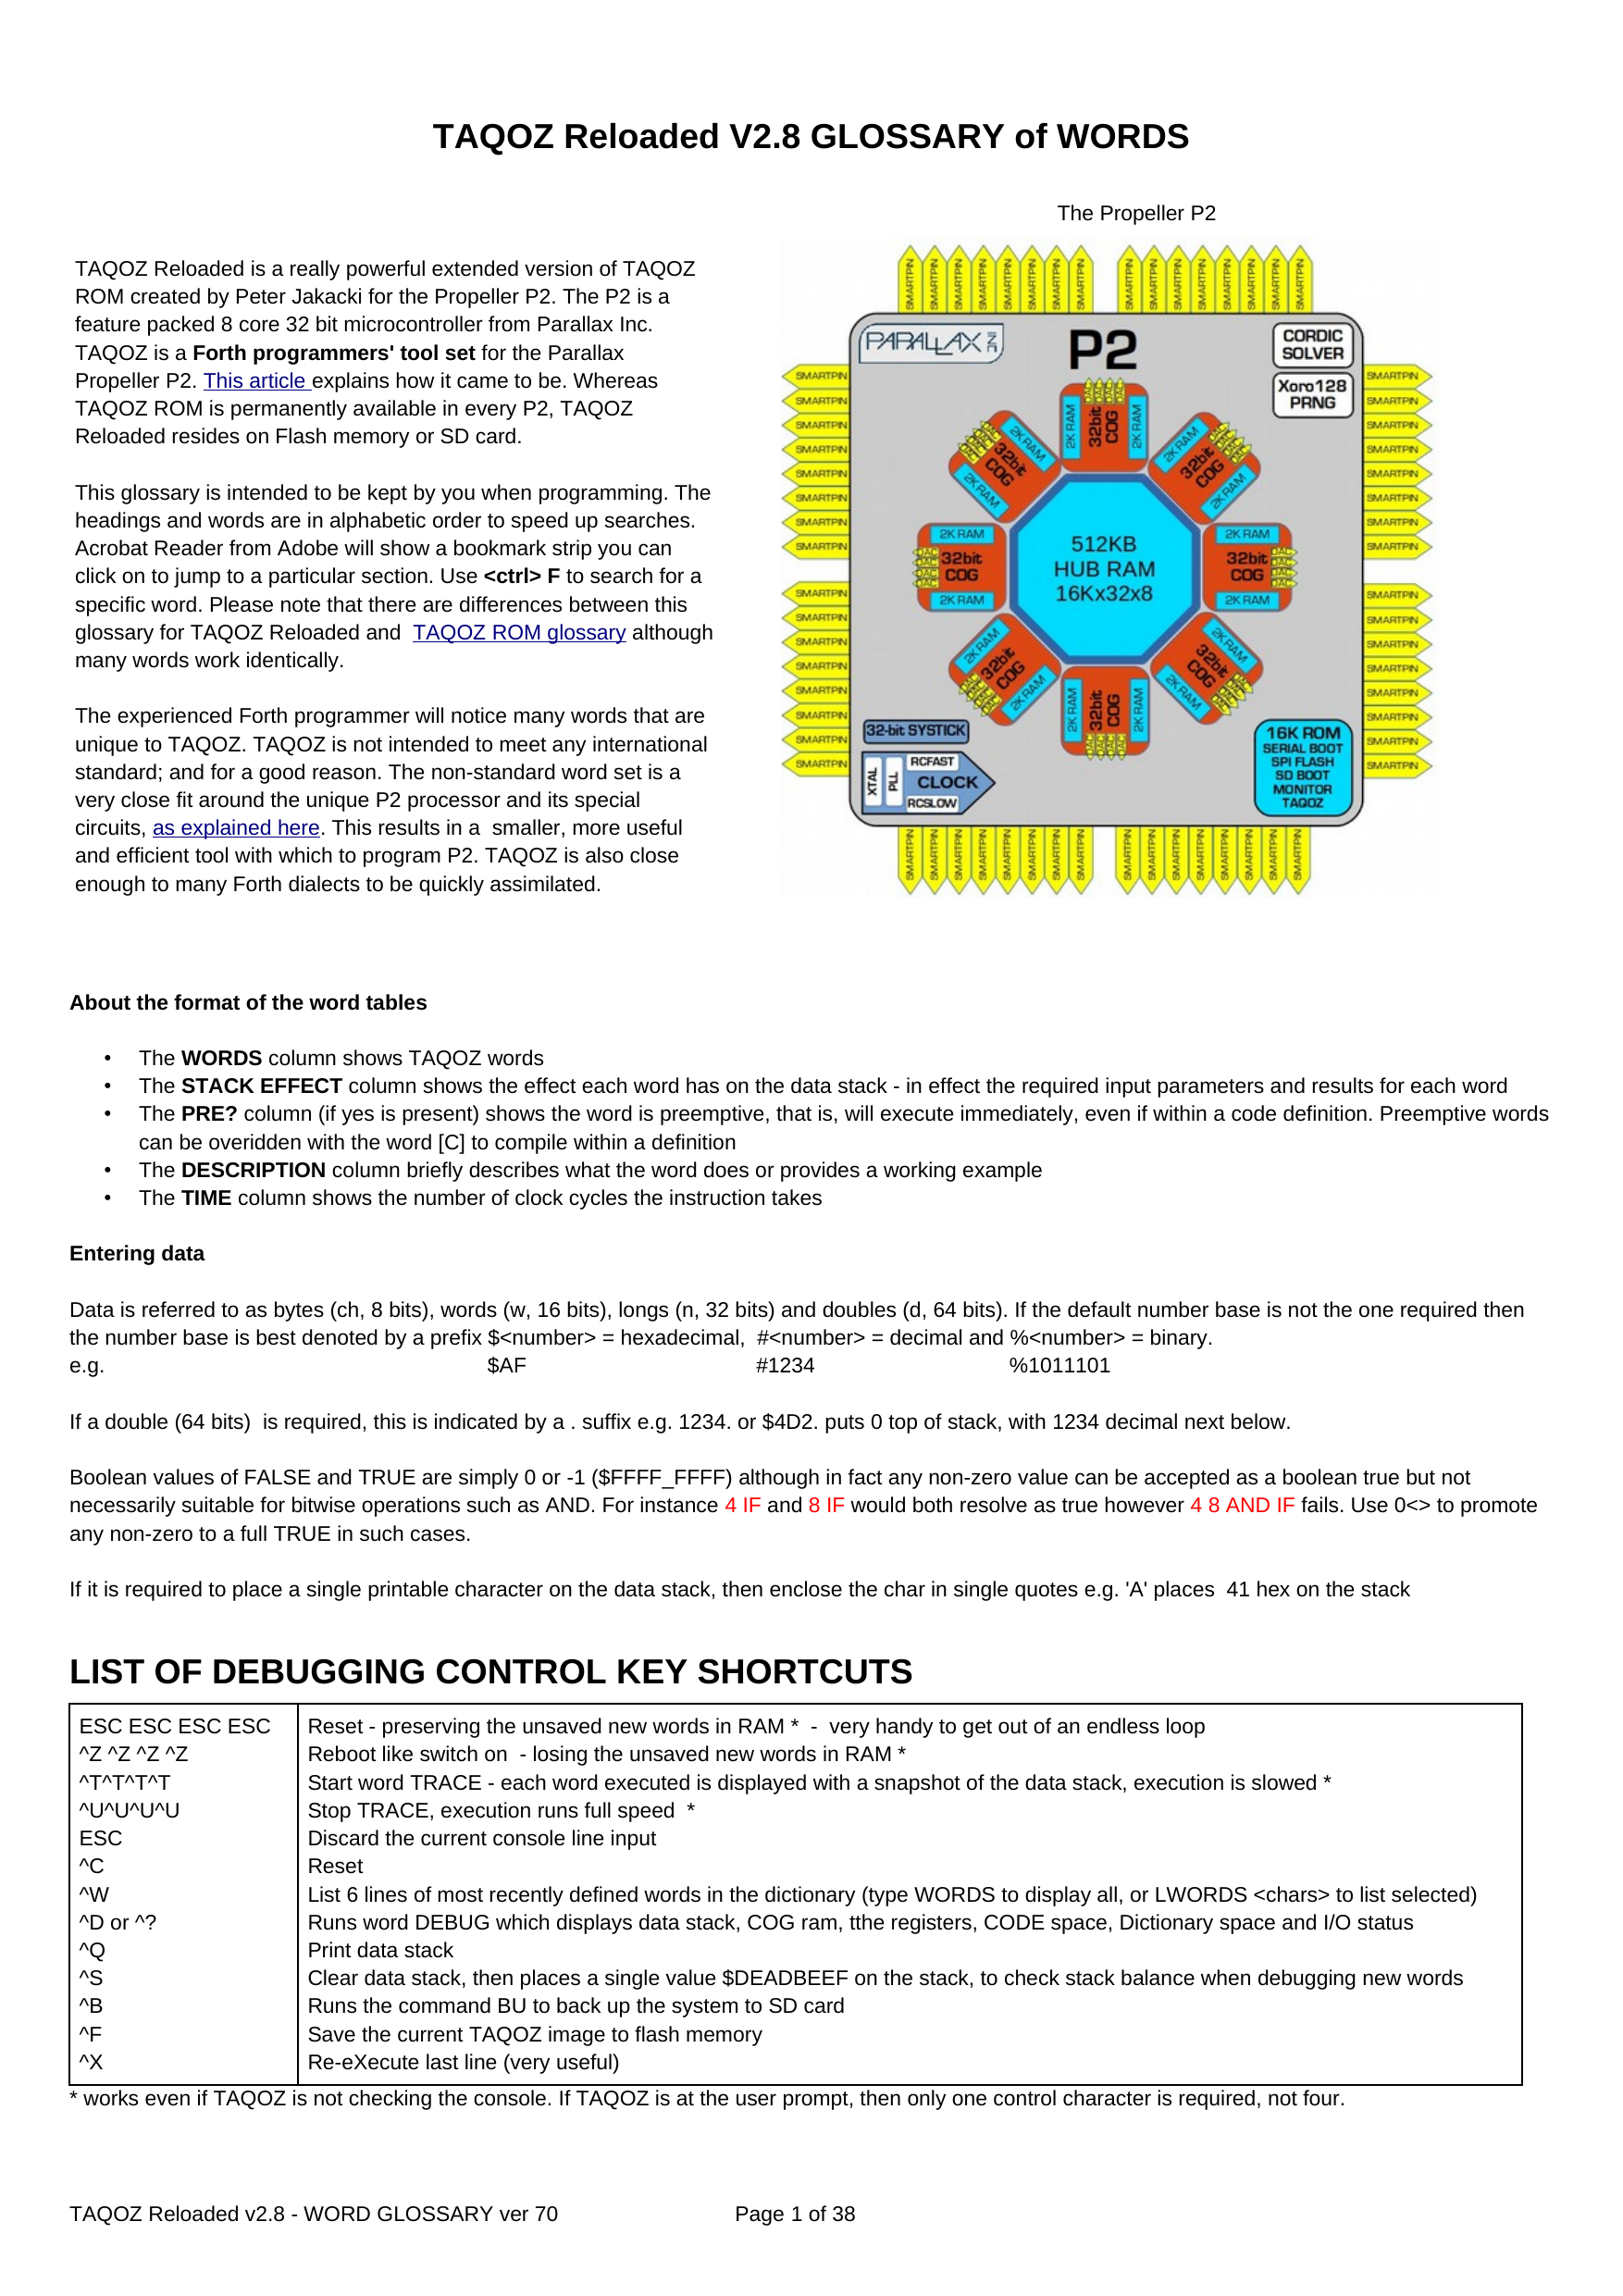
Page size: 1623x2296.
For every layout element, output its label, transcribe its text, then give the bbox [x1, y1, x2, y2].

list The PRE? column (if yes is present) shows the word is preemptive, that is, will execute immediately, even if within a code definition. Preemptive words can be overidden with the word [C] to compile within a definition [104, 1101, 1554, 1154]
subtitle LIST OF DEBUGGING CONTROL KEY SHORTCUTS [69, 1651, 1554, 1691]
text * works even if TAQOZ is not checking the console. If TAQOZ is at the user prompt, then only one control character is required, not four. [69, 2086, 1554, 2110]
text Boolean values of FALSE and TRUE are simply 0 or -1 ($FFFF_FFFF) although in fact any non-zero value can be accepted as a boolean true but not necessarily suitable for bitwise operations such as AND. For instance 4 IF and 8 IF would both resolve as true however 4 8 AND IF fails. Use 0<> to promote any non-zero to a full TRUE in such cases. [69, 1465, 1554, 1545]
text About the format of the word tables [69, 989, 1554, 1014]
table_header The Propeller P2 [720, 195, 1554, 934]
table_header Reset - preserving the unsaved new words in RAM * - very handy to get out of an endless loop Reboot like switch on - losing the unsaved new words in RAM * Start word TRACE - each word executed is displayed with a snapshot of the data stack, execution is slowed * Stop TRACE, execution runs full speed * Discard the current console line input Reset List 6 lines of most recently defined words in the dictionary (type WORDS to display all, or LWORDS <chars> to list selected) Runs word DEBUG which displays data stack, COG ram, tthe registers, CODE space, Dictionary space and I/O status Print data stack Clear data stack, then places a single value $DEADBEEF on the stack, to check stack balance when debugging new words Runs the command BU to back up the system to SD card Save the current TAQOZ image to flash memory Re-eXecute last line (very useful) [299, 1705, 1521, 2084]
subtitle TAQOZ Reloaded V2.8 GLOSSARY of WORDS [69, 116, 1554, 155]
table_header ESC ESC ESC ESC ^Z ^Z ^Z ^Z ^T^T^T^T ^U^U^U^U ESC ^C ^W ^D or ^? ^Q ^S ^B ^F ^X [70, 1705, 297, 2084]
text e.g. $AF #1234 %1011101 [69, 1353, 1554, 1378]
text Entering data [69, 1241, 1554, 1266]
picture [780, 237, 1440, 898]
list The STACK EFFECT column shows the effect each word has on the data stack - in effect the required input parameters and results for each word [104, 1074, 1554, 1098]
list The DESCRIPTION column briefly describes what the word does or provides a working example [104, 1158, 1554, 1182]
list The TIME column shows the number of clock cycles the instruction takes [104, 1185, 1554, 1210]
text If it is required to place a single printable character on the data stack, then enclose the char in single quotes e.g. 'A' places 41 hex on the stack [69, 1577, 1554, 1601]
table_header TAQOZ Reloaded is a really powerful extended version of TAQOZ ROM created by Peter Jakacki for the Propeller P2. The P2 is a feature packed 8 core 32 bit microcontroller from Parallax Inc. TAQOZ is a Forth programmers' tool set for the Parallax Propeller P2. This article explains how it came to be. Whereas TAQOZ ROM is permanently available in every P2, TAQOZ Reloaded resides on Flash memory or SD card. This glossary is intended to be kept by you when programming. The headings and words are in alphabetic order to speed up searches. Acrobat Reader from Adobe will show a bookmark strip you can click on to jump to a particular section. Use <ctrl> F to search for a specific word. Please note that there are differences between this glossary for TAQOZ Reloaded and TAQOZ ROM glossary although many words work identically. The experienced Forth programmer will notice many words that are unique to TAQOZ. TAQOZ is not intended to meet any international standard; and for a good reason. The non-standard word set is a very close fit around the unique P2 processor and its special circuits, as explained here. This results in a smaller, more useful and efficient tool with which to program P2. TAQOZ is also close enough to many Forth dialects to be quickly assimilated. [69, 195, 720, 934]
text the number base is best denoted by a prefix $<number> = hexadecimal, #<number> = decimal and %<number> = binary. [69, 1325, 1554, 1349]
list The WORDS column shows TAQOZ words [104, 1046, 1554, 1070]
text Data is referred to as bytes (ch, 8 bits), words (w, 16 bits), longs (n, 32 bits) and doubles (d, 64 bits). If the default number base is not the one required then [69, 1297, 1554, 1322]
text If a double (64 bits) is required, this is indicated by a . suffix e.g. 1234. or $4D2. puts 0 top of stack, with 1234 decimal next below. [69, 1409, 1554, 1433]
